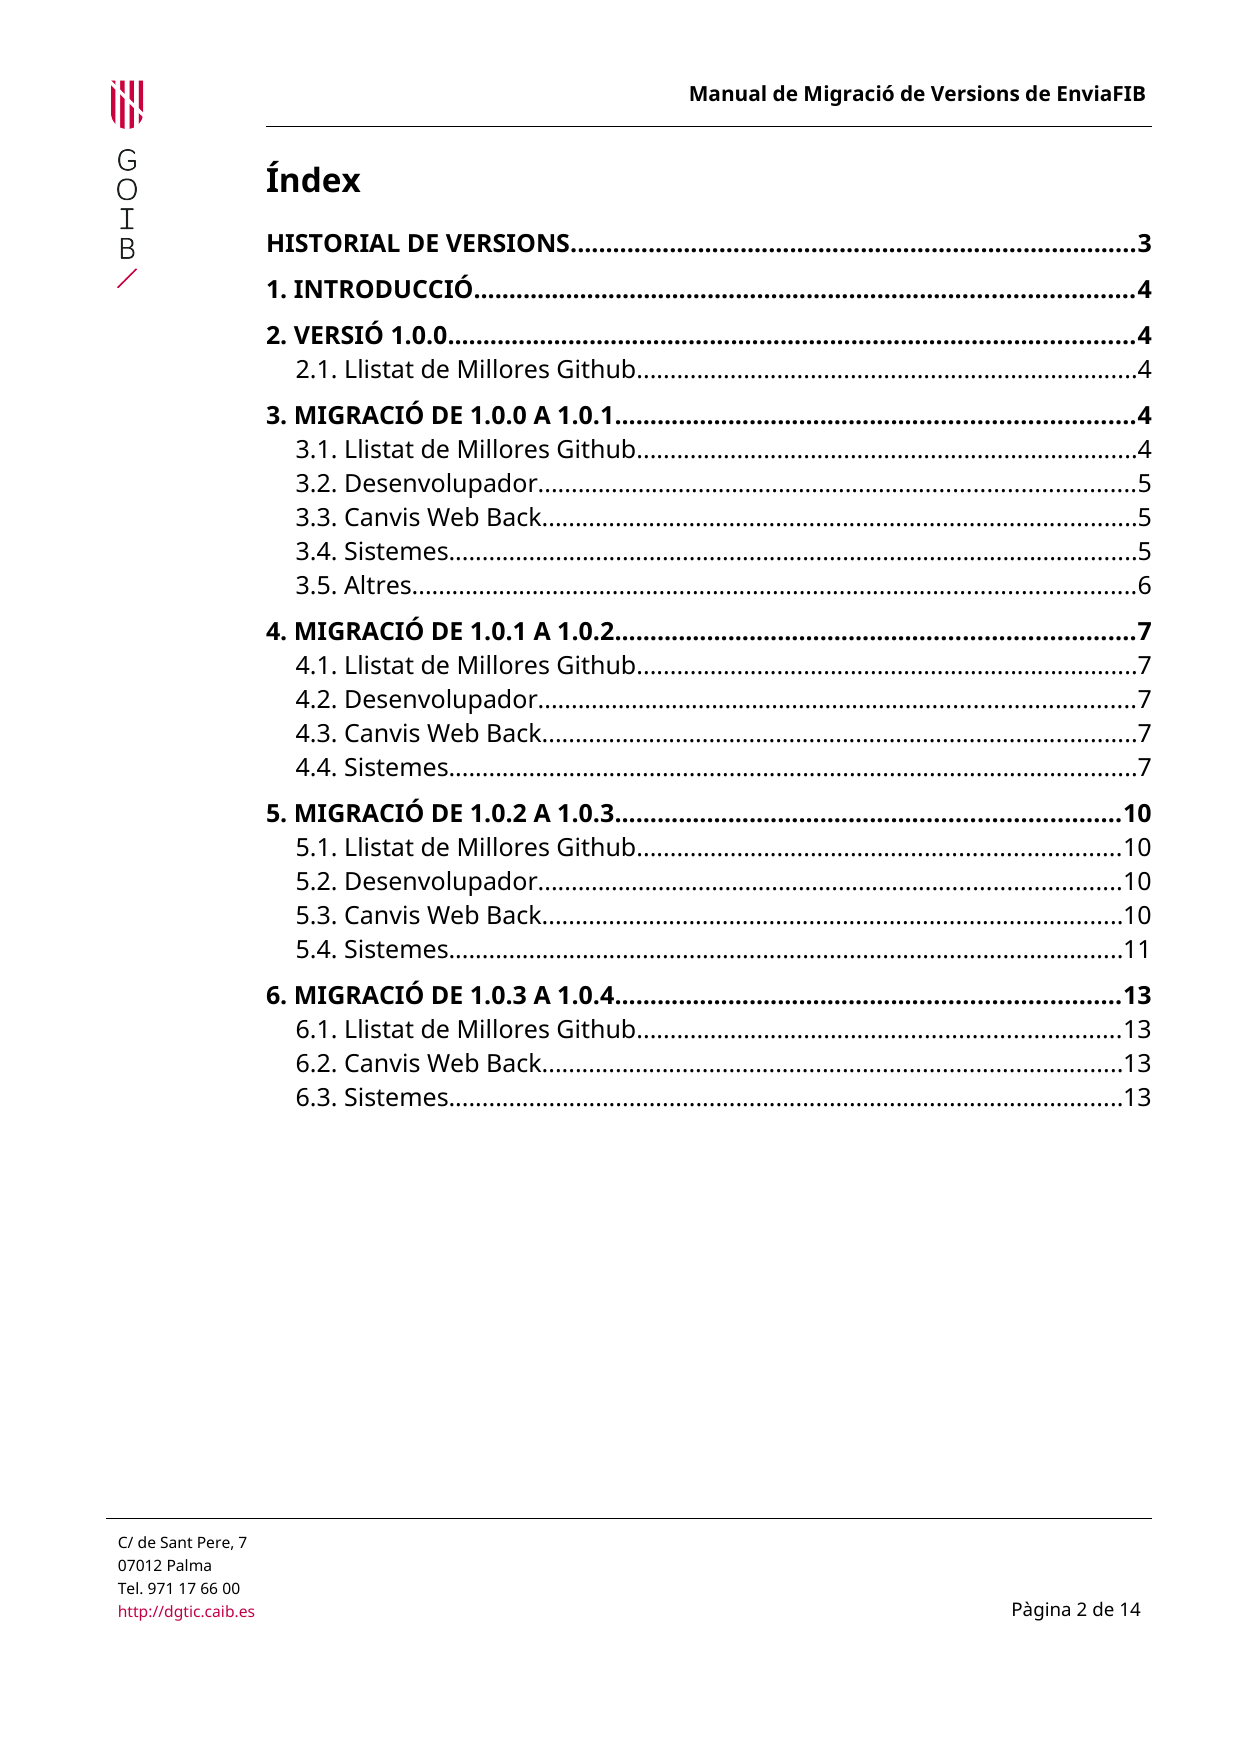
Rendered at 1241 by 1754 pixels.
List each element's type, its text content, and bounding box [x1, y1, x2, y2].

subtitle Índex [266, 156, 1152, 202]
text 4. Migració de 1.0.1 a 1.0.2 7 [266, 614, 1152, 648]
text Historial de versions 3 [266, 226, 1152, 260]
text 1. Introducció 4 [266, 272, 1152, 306]
text 6.1. Llistat de Millores Github 13 [295, 1012, 1152, 1046]
text 2.1. Llistat de Millores Github 4 [295, 352, 1152, 386]
text 3.3. Canvis Web Back 5 [295, 500, 1152, 534]
picture [82, 57, 172, 319]
text 3.2. Desenvolupador 5 [295, 466, 1152, 500]
text 5.2. Desenvolupador 10 [295, 864, 1152, 898]
text 4.4. Sistemes 7 [295, 750, 1152, 784]
text 5.3. Canvis Web Back 10 [295, 898, 1152, 932]
text 6. Migració de 1.0.3 a 1.0.4 13 [266, 978, 1152, 1012]
text 5.4. Sistemes 11 [295, 932, 1152, 966]
text 3. Migració de 1.0.0 a 1.0.1 4 [266, 398, 1152, 432]
text 3.1. Llistat de Millores Github 4 [295, 432, 1152, 466]
text 6.3. Sistemes 13 [295, 1080, 1152, 1114]
text 6.2. Canvis Web Back 13 [295, 1046, 1152, 1080]
text 5. Migració de 1.0.2 a 1.0.3 10 [266, 796, 1152, 830]
text 3.5. Altres 6 [295, 568, 1152, 602]
text 2. Versió 1.0.0 4 [266, 318, 1152, 352]
text 4.3. Canvis Web Back 7 [295, 716, 1152, 750]
text 4.1. Llistat de Millores Github 7 [295, 648, 1152, 682]
text 4.2. Desenvolupador 7 [295, 682, 1152, 716]
text 5.1. Llistat de Millores Github 10 [295, 830, 1152, 864]
text 3.4. Sistemes 5 [295, 534, 1152, 568]
